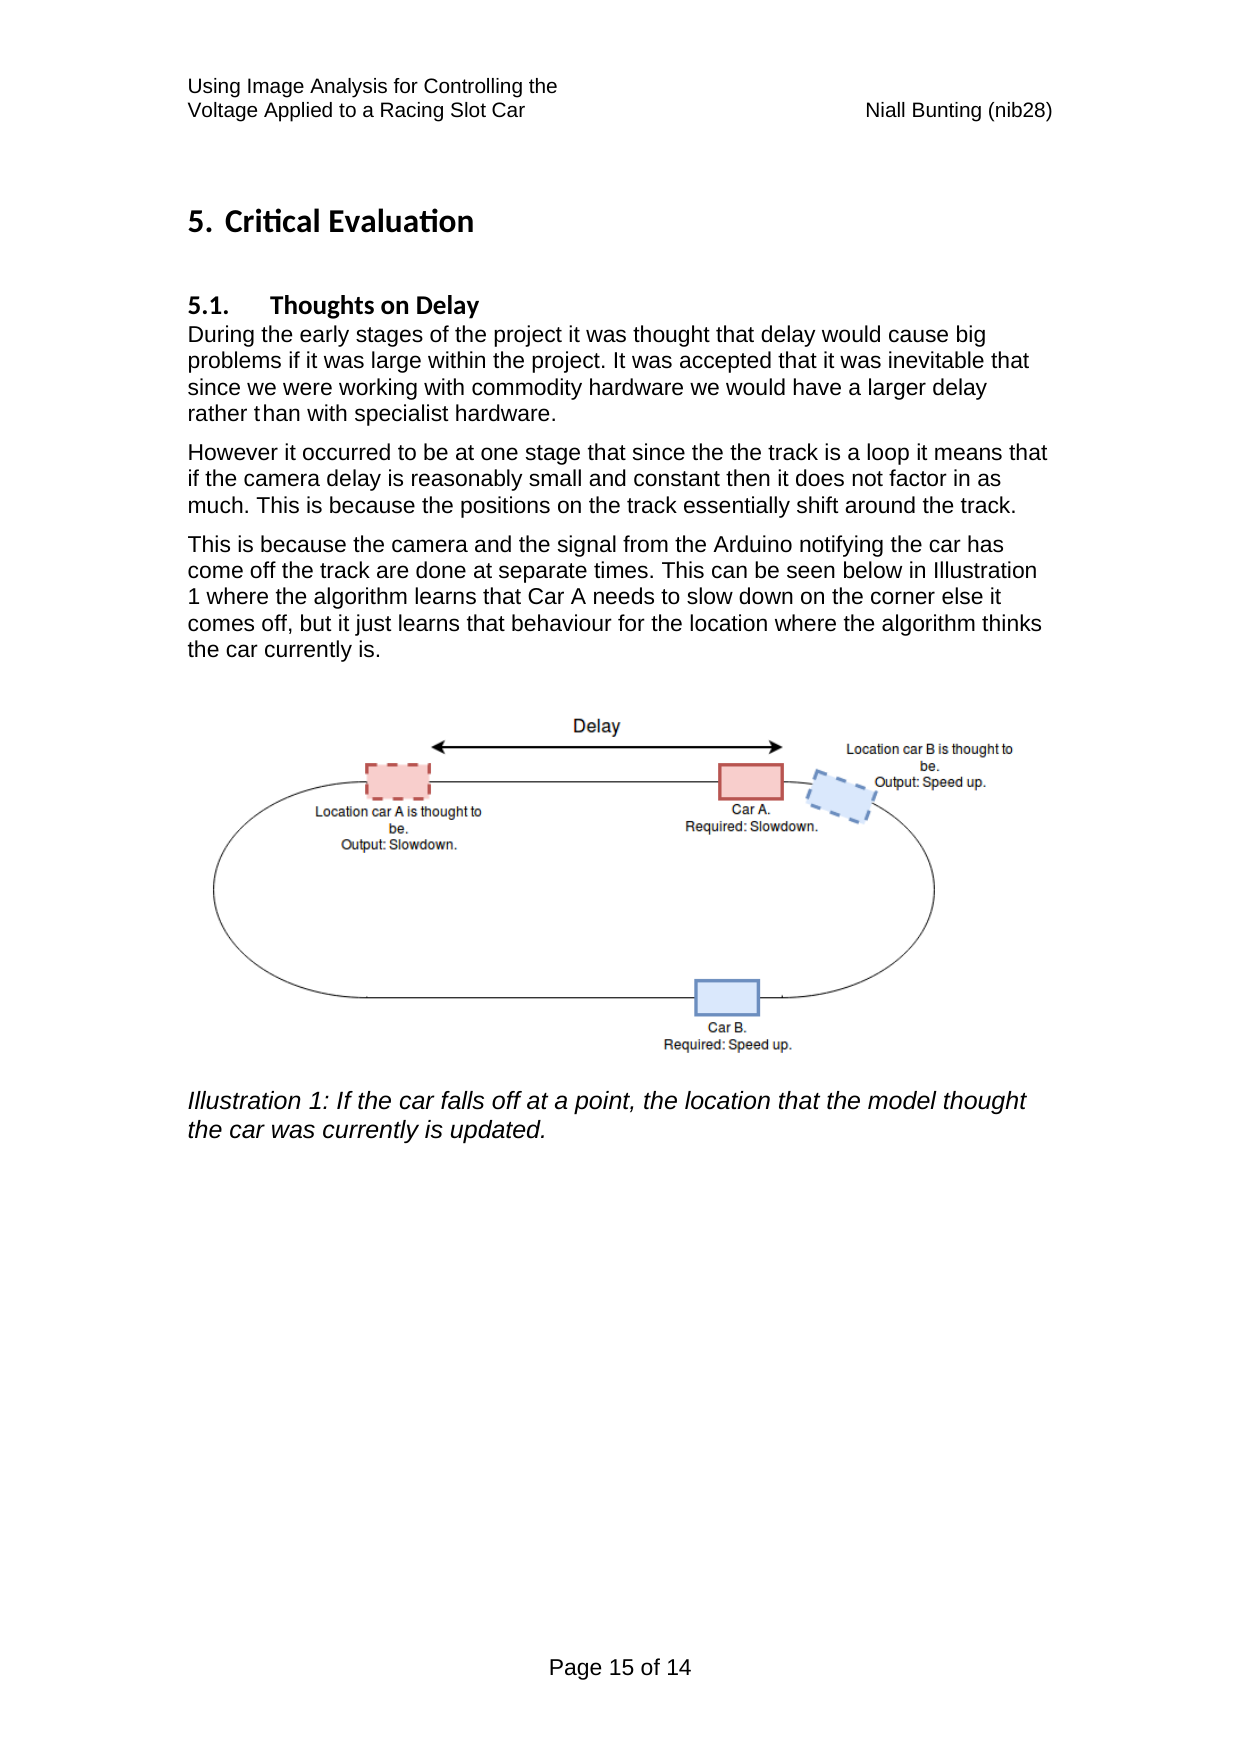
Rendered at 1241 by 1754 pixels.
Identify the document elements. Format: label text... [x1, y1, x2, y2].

text However it occurred to be at one stage that since the the track is a loop it means that if the camera delay is reasonably small and constant then it does not factor in as much. This is because the positions on the track essentially shift around the track. [187, 439, 1053, 518]
picture [187, 687, 1053, 1087]
text This is because the camera and the signal from the Arduino notifying the car has come off the track are done at separate times. This can be seen below in Illustration 1 where the algorithm learns that Car A needs to slow down on the corner else it comes off, but it just learns that behaviour for the location where the algorithm thinks the car currently is. [187, 531, 1053, 662]
text Illustration 1: If the car falls off at a point, the location that the model thought the car was currently is updated. [187, 1087, 1053, 1144]
text During the early stages of the project it was thought that delay would cause big problems if it was large within the project. It was accepted that it was inevitable that since we were working with commodity hardware we would have a larger delay rather t han with specialist hardware. [187, 321, 1053, 426]
subtitle Thoughts on Delay [187, 288, 1053, 321]
subtitle Critical Evaluation [187, 200, 1053, 241]
